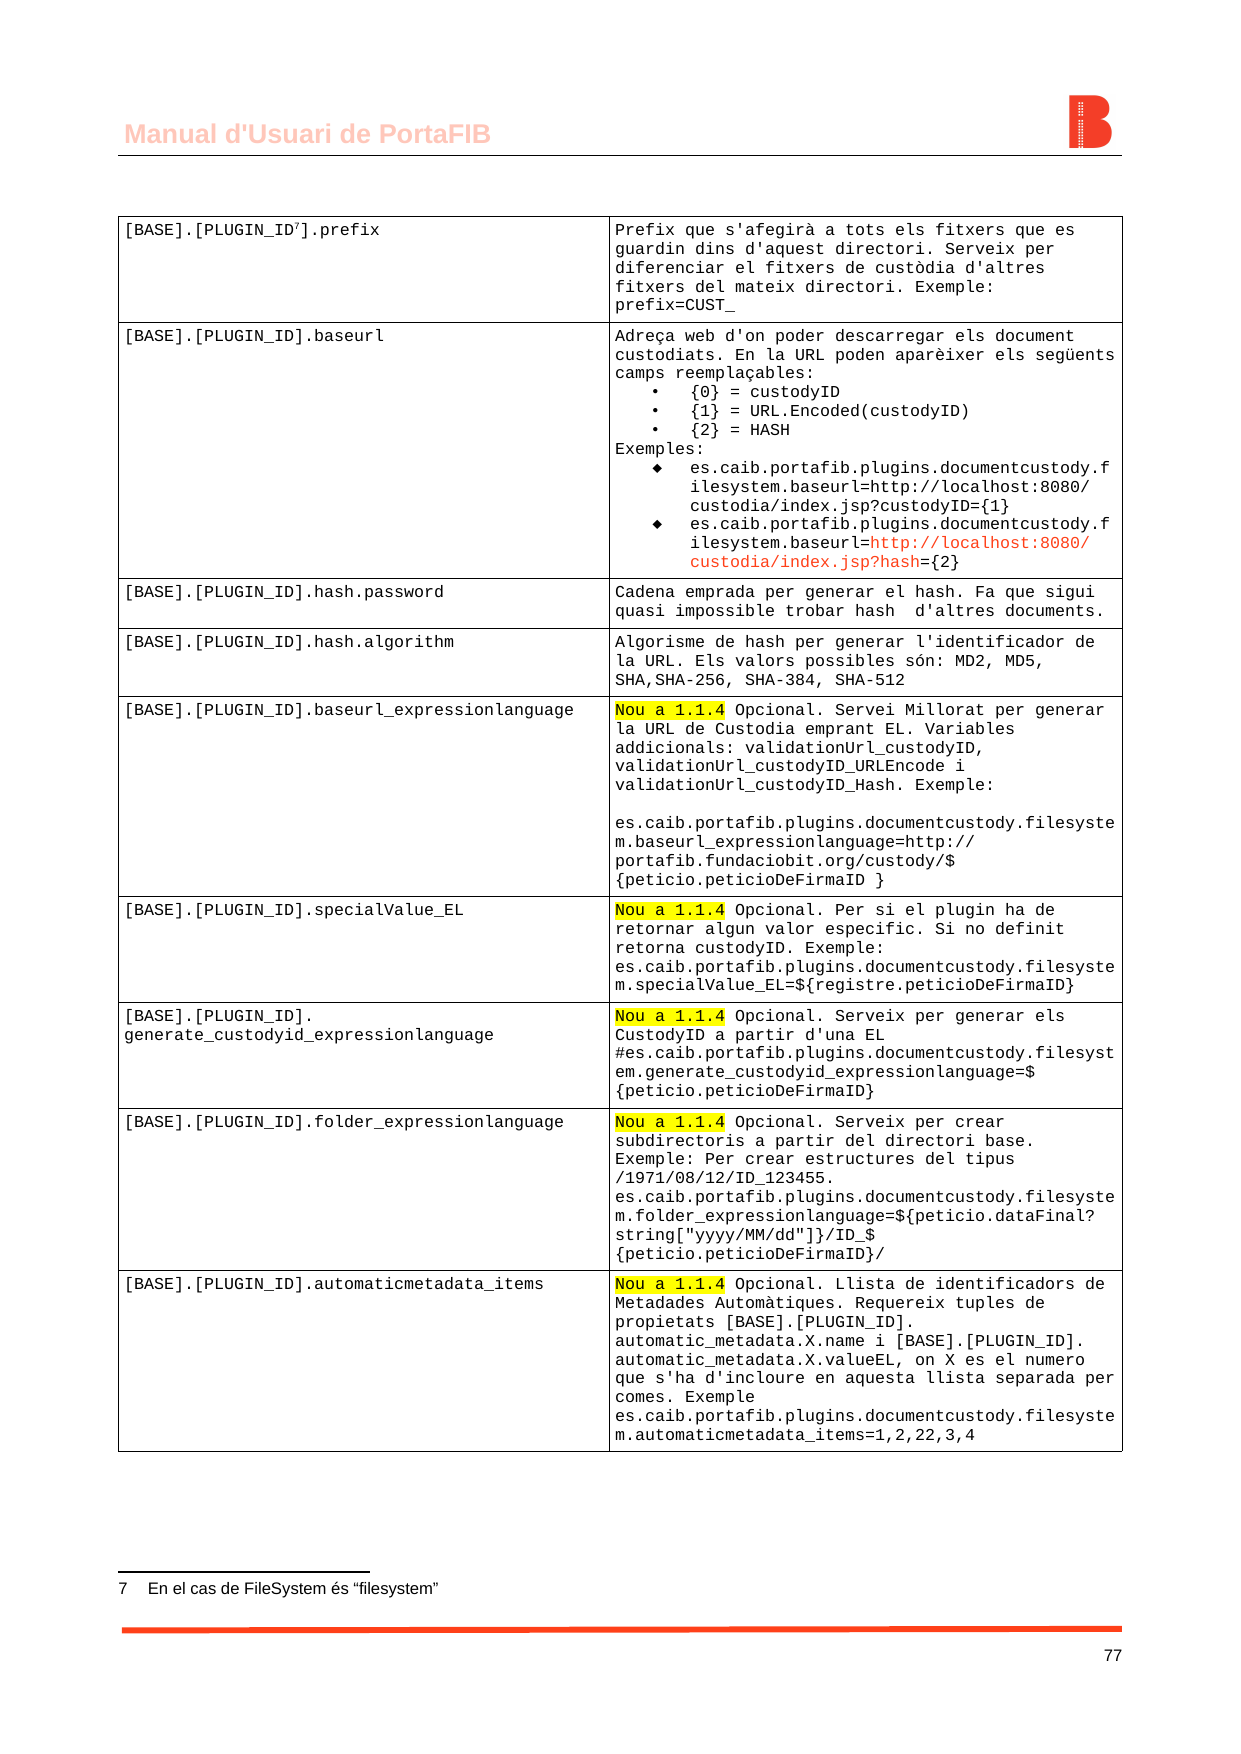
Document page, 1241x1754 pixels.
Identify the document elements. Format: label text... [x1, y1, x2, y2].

table_cell Adreça web d'on poder descarregar els document custodiats. En la URL poden aparèixer els següents camps reemplaçables: {0} = custodyID {1} = URL.Encoded(custodyID) {2} = HASH Exemples: es.caib.portafib.plugins.documentcustody.filesystem.baseurl=http://localhost:8080/custodia/index.jsp?custodyID={1} es.caib.portafib.plugins.documentcustody.filesystem.baseurl=http://localhost:8080/custodia/index.jsp?hash={2} [610, 323, 1122, 578]
table_cell [BASE].[PLUGIN_ID].prefix [119, 217, 609, 322]
table_cell Nou a 1.1.4 Opcional. Serveix per crear subdirectoris a partir del directori base. Exemple: Per crear estructures del tipus /1971/08/12/ID_123455. es.caib.portafib.plugins.documentcustody.filesystem.folder_expressionlanguage=${peticio.dataFinal?string["yyyy/MM/dd"]}/ID_${peticio.peticioDeFirmaID}/ [610, 1109, 1122, 1270]
table_cell [BASE].[PLUGIN_ID].hash.algorithm [119, 629, 609, 696]
table_cell Nou a 1.1.4 Opcional. Servei Millorat per generar la URL de Custodia emprant EL. Variables addicionals: validationUrl_custodyID, validationUrl_custodyID_URLEncode i validationUrl_custodyID_Hash. Exemple: es.caib.portafib.plugins.documentcustody.filesystem.baseurl_expressionlanguage=http://portafib.fundaciobit.org/custody/${peticio.peticioDeFirmaID } [610, 697, 1122, 896]
table_cell [BASE].[PLUGIN_ID].folder_expressionlanguage [119, 1109, 609, 1270]
table_cell Algorisme de hash per generar l'identificador de la URL. Els valors possibles són: MD2, MD5, SHA,SHA-256, SHA-384, SHA-512 [610, 629, 1122, 696]
table_cell [BASE].[PLUGIN_ID].automaticmetadata_items [119, 1271, 609, 1451]
table_cell Cadena emprada per generar el hash. Fa que sigui quasi impossible trobar hash d'altres documents. [610, 579, 1122, 627]
table_cell Nou a 1.1.4 Opcional. Serveix per generar els CustodyID a partir d'una EL #es.caib.portafib.plugins.documentcustody.filesystem.generate_custodyid_expressionlanguage=${peticio.peticioDeFirmaID} [610, 1003, 1122, 1107]
table_cell [BASE].[PLUGIN_ID].specialValue_EL [119, 897, 609, 1002]
table_cell [BASE].[PLUGIN_ID].hash.password [119, 579, 609, 627]
picture [1063, 94, 1117, 150]
table_cell Nou a 1.1.4 Opcional. Per si el plugin ha de retornar algun valor especific. Si no definit retorna custodyID. Exemple: es.caib.portafib.plugins.documentcustody.filesystem.specialValue_EL=${registre.peticioDeFirmaID} [610, 897, 1122, 1002]
table_cell Prefix que s'afegirà a tots els fitxers que es guardin dins d'aquest directori. Serveix per diferenciar el fitxers de custòdia d'altres fitxers del mateix directori. Exemple: prefix=CUST_ [610, 217, 1122, 322]
table_cell [BASE].[PLUGIN_ID].baseurl [119, 323, 609, 578]
table_cell [BASE].[PLUGIN_ID].baseurl_expressionlanguage [119, 697, 609, 896]
table_cell Nou a 1.1.4 Opcional. Llista de identificadors de Metadades Automàtiques. Requereix tuples de propietats [BASE].[PLUGIN_ID]. automatic_metadata.X.name i [BASE].[PLUGIN_ID]. automatic_metadata.X.valueEL, on X es el numero que s'ha d'incloure en aquesta llista separada per comes. Exemple es.caib.portafib.plugins.documentcustody.filesystem.automaticmetadata_items=1,2,22,3,4 [610, 1271, 1122, 1451]
table_cell [BASE].[PLUGIN_ID]. generate_custodyid_expressionlanguage [119, 1003, 609, 1107]
